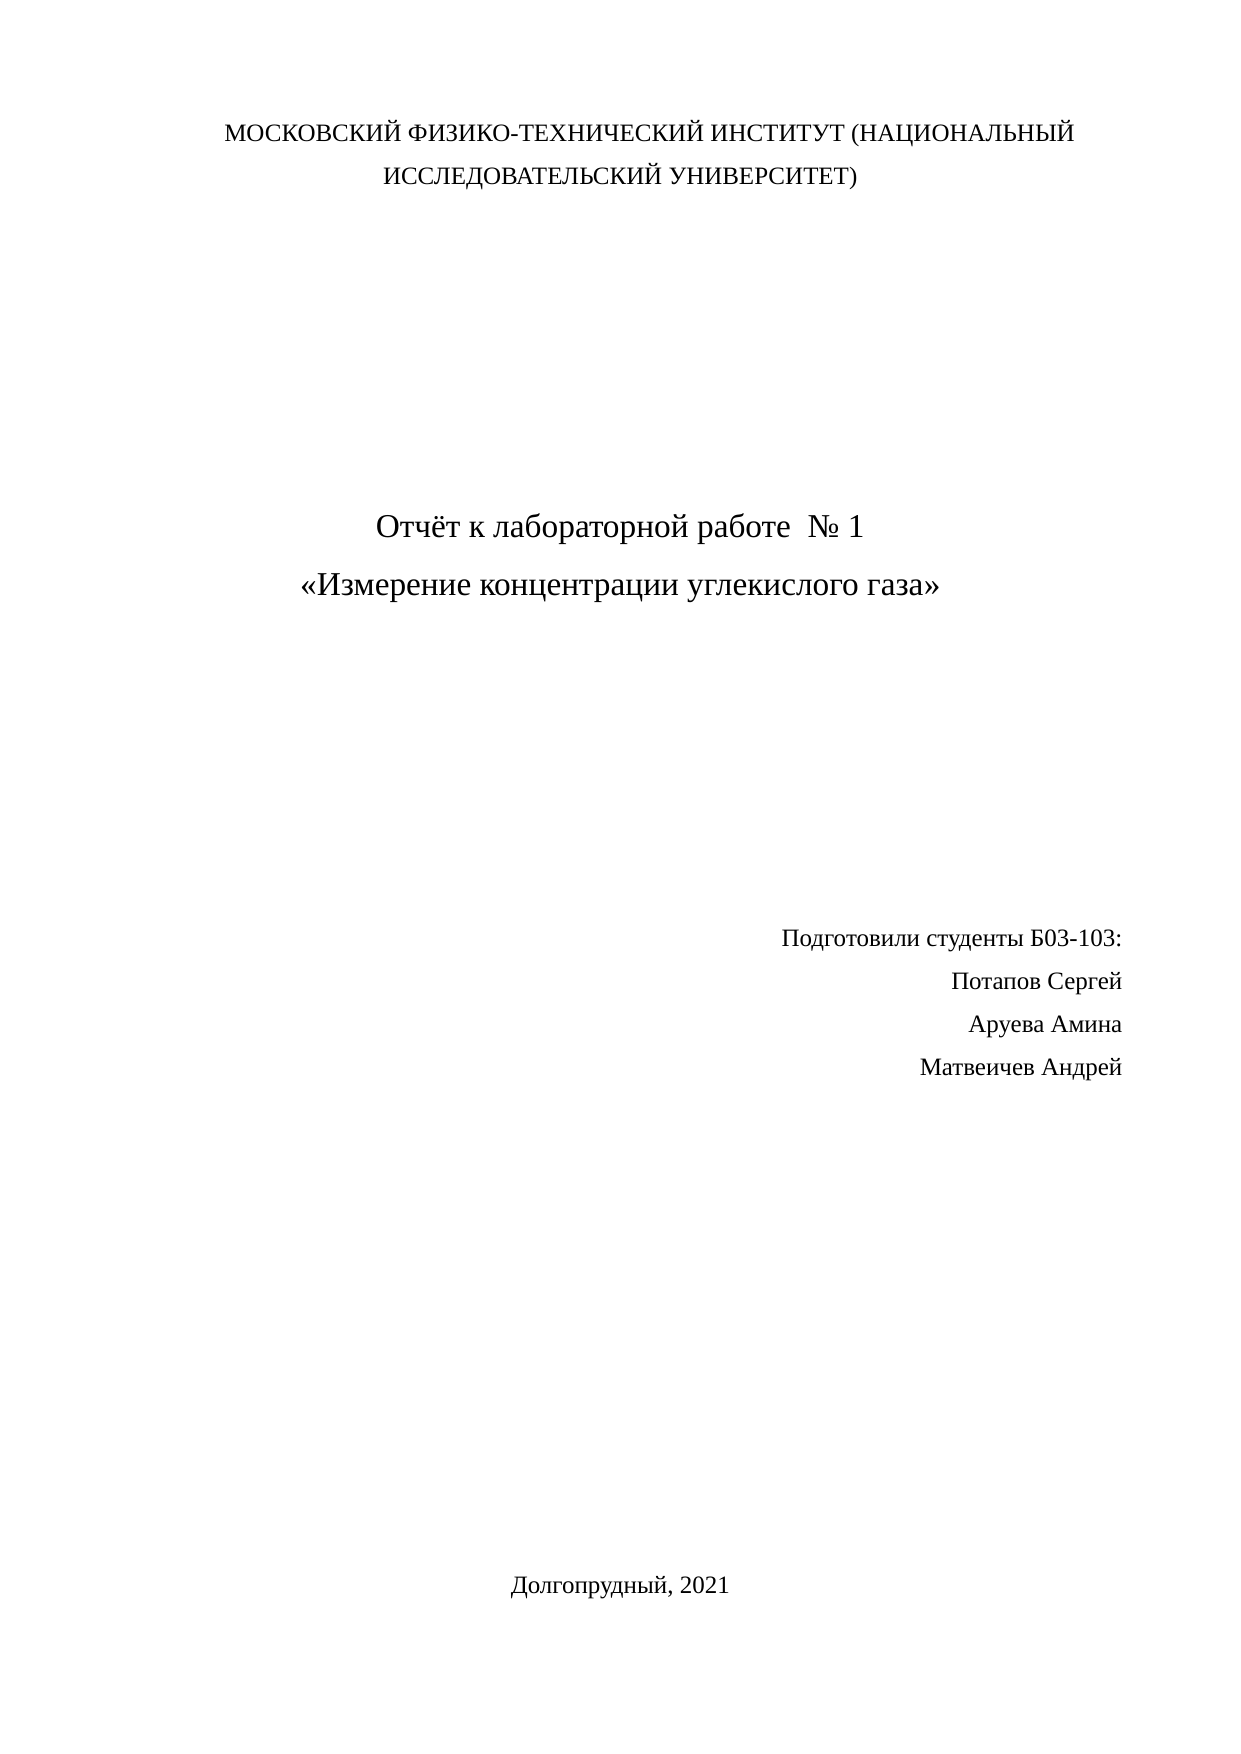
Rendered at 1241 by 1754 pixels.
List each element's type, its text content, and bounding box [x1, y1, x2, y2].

text Подготовили студенты Б03-103: [118, 923, 1122, 952]
text Отчёт к лабораторной работе № 1 [118, 506, 1122, 544]
text «Измерение концентрации углекислого газа» [118, 564, 1122, 602]
text Долгопрудный, 2021 [118, 1570, 1122, 1599]
text Аруева Амина [118, 1009, 1122, 1038]
text Потапов Сергей [118, 966, 1122, 995]
text МОСКОВСКИЙ ФИЗИКО-ТЕХНИЧЕСКИЙ ИНСТИТУТ (НАЦИОНАЛЬНЫЙ ИССЛЕДОВАТЕЛЬСКИЙ УНИВЕРСИТЕТ) [118, 118, 1122, 190]
text Матвеичев Андрей [118, 1052, 1122, 1081]
